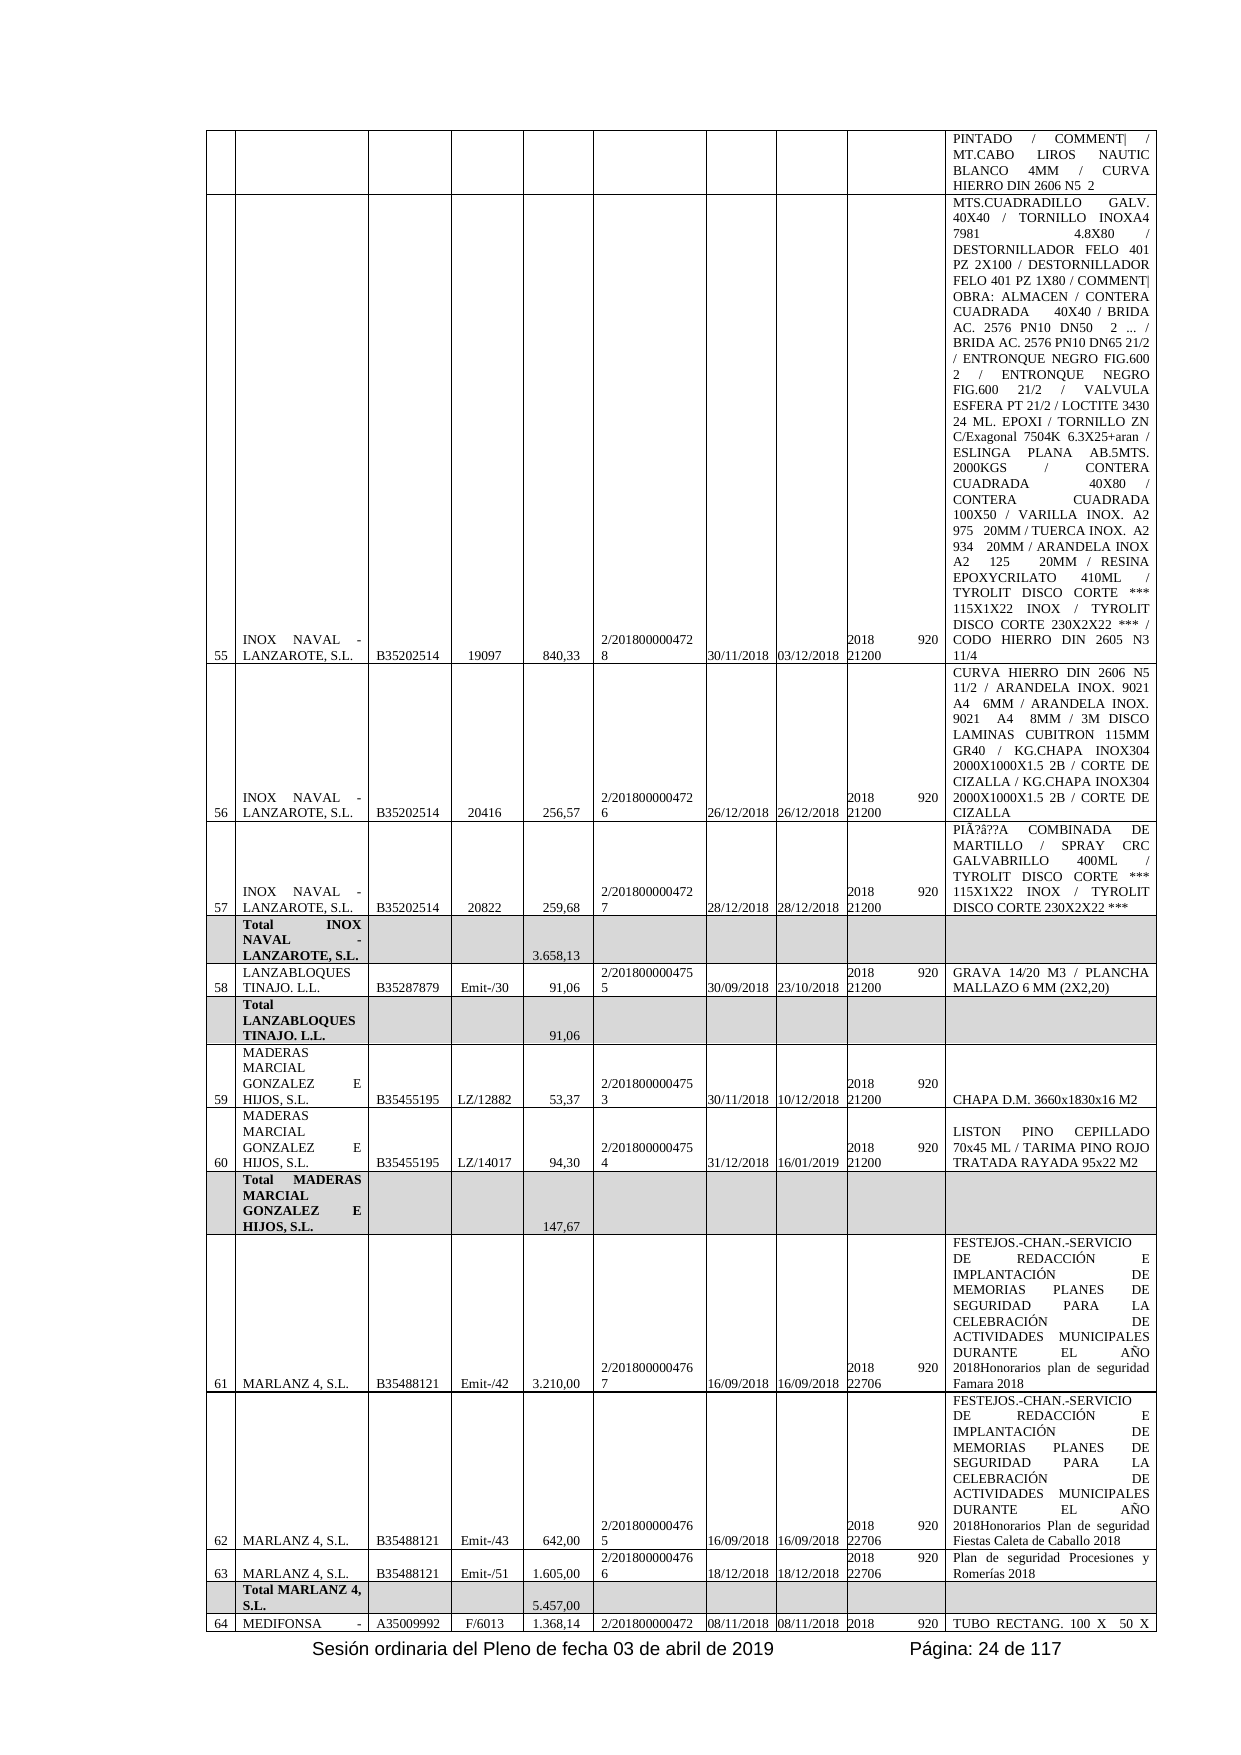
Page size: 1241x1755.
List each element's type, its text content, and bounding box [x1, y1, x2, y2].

table_cell 31/12/2018 [707, 1108, 776, 1171]
table_cell 08/11/2018 [777, 1614, 847, 1631]
table_cell [452, 1172, 523, 1234]
table_cell [207, 1582, 235, 1613]
table_cell 20416 [452, 664, 523, 821]
table_cell [848, 997, 945, 1043]
table_cell 18/12/2018 [707, 1550, 776, 1581]
table_cell [707, 1582, 776, 1613]
table_cell 26/12/2018 [707, 664, 776, 821]
table_cell Plan de seguridad Procesiones y Romerías 2018 [946, 1550, 1156, 1581]
table_cell 2018 920 22706 [848, 1393, 945, 1549]
table_cell PINTADO / COMMENT| / MT.CABO LIROS NAUTIC BLANCO 4MM / CURVA HIERRO DIN 2606 N5 2 [946, 131, 1156, 193]
table_cell MARLANZ 4, S.L. [236, 1393, 368, 1549]
table_cell [946, 1582, 1156, 1613]
table_cell [848, 1582, 945, 1613]
table_cell Total LANZABLOQUES TINAJO. L.L. [236, 997, 368, 1043]
table_cell [946, 1172, 1156, 1234]
table_cell [207, 997, 235, 1043]
table_cell [452, 997, 523, 1043]
table_cell 63 [207, 1550, 235, 1581]
table_cell [207, 1172, 235, 1234]
table_cell B35202514 [369, 664, 451, 821]
table_cell MARLANZ 4, S.L. [236, 1235, 368, 1391]
table_cell [777, 1582, 847, 1613]
table_cell 08/11/2018 [707, 1614, 776, 1631]
table_cell 28/12/2018 [777, 822, 847, 915]
table_cell 57 [207, 822, 235, 915]
table_cell 259,68 [524, 822, 593, 915]
table_cell MADERAS MARCIAL GONZALEZ E HIJOS, S.L. [236, 1045, 368, 1107]
table_cell 30/11/2018 [707, 1045, 776, 1107]
table_cell Emit-/42 [452, 1235, 523, 1391]
table_cell 256,57 [524, 664, 593, 821]
table_cell 16/09/2018 [707, 1235, 776, 1391]
table_cell [594, 1172, 706, 1234]
table_cell 2/2018000004754 [594, 1108, 706, 1171]
table_cell 64 [207, 1614, 235, 1631]
table_cell 58 [207, 964, 235, 996]
table_cell [369, 916, 451, 963]
table_cell Emit-/30 [452, 964, 523, 996]
table_cell [369, 997, 451, 1043]
table_cell [594, 1582, 706, 1613]
table_cell [207, 131, 235, 193]
table_cell 2018 920 21200 [848, 664, 945, 821]
table_cell 2/2018000004765 [594, 1393, 706, 1549]
table_cell [594, 131, 706, 193]
table_cell INOX NAVAL - LANZAROTE, S.L. [236, 822, 368, 915]
table_cell 1.368,14 [524, 1614, 593, 1631]
table_cell CHAPA D.M. 3660x1830x16 M2 [946, 1045, 1156, 1107]
table_cell [236, 131, 368, 193]
table_cell 62 [207, 1393, 235, 1549]
table_cell [707, 997, 776, 1043]
table_cell [848, 916, 945, 963]
table_cell 3.210,00 [524, 1235, 593, 1391]
table_cell A35009992 [369, 1614, 451, 1631]
table_cell MTS.CUADRADILLO GALV. 40X40 / TORNILLO INOXA4 7981 4.8X80 / DESTORNILLADOR FELO 401 PZ 2X100 / DESTORNILLADOR FELO 401 PZ 1X80 / COMMENT|OBRA: ALMACEN / CONTERA CUADRADA 40X40 / BRIDA AC. 2576 PN10 DN50 2 ... / BRIDA AC. 2576 PN10 DN65 21/2 / ENTRONQUE NEGRO FIG.600 2 / ENTRONQUE NEGRO FIG.600 21/2 / VALVULA ESFERA PT 21/2 / LOCTITE 3430 24 ML. EPOXI / TORNILLO ZN C/Exagonal 7504K 6.3X25+aran / ESLINGA PLANA AB.5MTS. 2000KGS / CONTERA CUADRADA 40X80 / CONTERA CUADRADA 100X50 / VARILLA INOX. A2 975 20MM / TUERCA INOX. A2 934 20MM / ARANDELA INOX A2 125 20MM / RESINA EPOXYCRILATO 410ML / TYROLIT DISCO CORTE *** 115X1X22 INOX / TYROLIT DISCO CORTE 230X2X22 *** / CODO HIERRO DIN 2605 N3 11/4 [946, 195, 1156, 663]
table_cell B35488121 [369, 1550, 451, 1581]
table_cell LISTON PINO CEPILLADO 70x45 ML / TARIMA PINO ROJO TRATADA RAYADA 95x22 M2 [946, 1108, 1156, 1171]
table_cell 5.457,00 [524, 1582, 593, 1613]
table_cell [848, 131, 945, 193]
table_cell [777, 131, 847, 193]
table_cell [707, 916, 776, 963]
table_cell 59 [207, 1045, 235, 1107]
table_cell [594, 916, 706, 963]
table_cell Total MADERAS MARCIAL GONZALEZ E HIJOS, S.L. [236, 1172, 368, 1234]
table_cell 91,06 [524, 997, 593, 1043]
table_cell [524, 131, 593, 193]
table_cell F/6013 [452, 1614, 523, 1631]
table_cell 10/12/2018 [777, 1045, 847, 1107]
table_cell 3.658,13 [524, 916, 593, 963]
table_cell FESTEJOS.-CHAN.-SERVICIO DE REDACCIÓN E IMPLANTACIÓN DE MEMORIAS PLANES DE SEGURIDAD PARA LA CELEBRACIÓN DE ACTIVIDADES MUNICIPALES DURANTE EL AÑO 2018Honorarios Plan de seguridad Fiestas Caleta de Caballo 2018 [946, 1393, 1156, 1549]
table_cell 840,33 [524, 195, 593, 663]
table_cell 2/2018000004728 [594, 195, 706, 663]
table_cell 30/09/2018 [707, 964, 776, 996]
table_cell 16/01/2019 [777, 1108, 847, 1171]
table_cell MEDIFONSA [236, 1614, 368, 1631]
table_cell B35202514 [369, 195, 451, 663]
table_cell B35202514 [369, 822, 451, 915]
table_cell [707, 1172, 776, 1234]
table_cell 2/2018000004726 [594, 664, 706, 821]
table_cell [452, 1582, 523, 1613]
table_cell Emit-/43 [452, 1393, 523, 1549]
table_cell [369, 131, 451, 193]
table_cell 91,06 [524, 964, 593, 996]
table_cell [777, 916, 847, 963]
table_cell 2/2018000004767 [594, 1235, 706, 1391]
table_cell 16/09/2018 [777, 1235, 847, 1391]
table_cell Total MARLANZ 4, S.L. [236, 1582, 368, 1613]
table_cell 53,37 [524, 1045, 593, 1107]
table_cell 2018 920 21200 [848, 195, 945, 663]
table_cell B35455195 [369, 1108, 451, 1171]
table_cell 2018 920 21200 [848, 964, 945, 996]
table_cell [452, 916, 523, 963]
table_cell 55 [207, 195, 235, 663]
table_cell Emit-/51 [452, 1550, 523, 1581]
table_cell 2/2018000004753 [594, 1045, 706, 1107]
table_cell 26/12/2018 [777, 664, 847, 821]
table_cell 2018 920 22706 [848, 1550, 945, 1581]
table_cell 2/2018000004727 [594, 822, 706, 915]
table_cell 94,30 [524, 1108, 593, 1171]
table_cell 23/10/2018 [777, 964, 847, 996]
table_cell 2018 920 21200 [848, 822, 945, 915]
table_cell [207, 916, 235, 963]
table_cell 147,67 [524, 1172, 593, 1234]
table_cell 03/12/2018 [777, 195, 847, 663]
table_cell 2/2018000004755 [594, 964, 706, 996]
table_cell 30/11/2018 [707, 195, 776, 663]
table_cell PIÃ?â??A COMBINADA DE MARTILLO / SPRAY CRC GALVABRILLO 400ML / TYROLIT DISCO CORTE *** 115X1X22 INOX / TYROLIT DISCO CORTE 230X2X22 *** [946, 822, 1156, 915]
table_cell 16/09/2018 [777, 1393, 847, 1549]
table_cell 19097 [452, 195, 523, 663]
table_cell [707, 131, 776, 193]
table_cell [946, 916, 1156, 963]
table_cell B35488121 [369, 1393, 451, 1549]
table_cell 1.605,00 [524, 1550, 593, 1581]
table_cell LZ/12882 [452, 1045, 523, 1107]
table_cell [777, 1172, 847, 1234]
table_cell 2/201800000472 [594, 1614, 706, 1631]
table_cell 20822 [452, 822, 523, 915]
table_cell [452, 131, 523, 193]
table_cell INOX NAVAL - LANZAROTE, S.L. [236, 664, 368, 821]
table_cell 2018 920 21200 [848, 1045, 945, 1107]
table_cell [848, 1172, 945, 1234]
table_cell CURVA HIERRO DIN 2606 N5 11/2 / ARANDELA INOX. 9021 A4 6MM / ARANDELA INOX. 9021 A4 8MM / 3M DISCO LAMINAS CUBITRON 115MM GR40 / KG.CHAPA INOX304 2000X1000X1.5 2B / CORTE DE CIZALLA / KG.CHAPA INOX304 2000X1000X1.5 2B / CORTE DE CIZALLA [946, 664, 1156, 821]
table_cell INOX NAVAL - LANZAROTE, S.L. [236, 195, 368, 663]
table_cell 642,00 [524, 1393, 593, 1549]
table_cell [594, 997, 706, 1043]
table_cell MADERAS MARCIAL GONZALEZ E HIJOS, S.L. [236, 1108, 368, 1171]
table_cell MARLANZ 4, S.L. [236, 1550, 368, 1581]
table_cell TUBO RECTANG. 100 X 50 X [946, 1614, 1156, 1631]
table_cell 2018 920 21200 [848, 1108, 945, 1171]
table_cell B35455195 [369, 1045, 451, 1107]
table_cell B35287879 [369, 964, 451, 996]
table_cell 28/12/2018 [707, 822, 776, 915]
table_cell 56 [207, 664, 235, 821]
table_cell [369, 1582, 451, 1613]
table_cell GRAVA 14/20 M3 / PLANCHA MALLAZO 6 MM (2X2,20) [946, 964, 1156, 996]
table_cell [946, 997, 1156, 1043]
table_cell 60 [207, 1108, 235, 1171]
table_cell 61 [207, 1235, 235, 1391]
table_cell 2/2018000004766 [594, 1550, 706, 1581]
table_cell FESTEJOS.-CHAN.-SERVICIO DE REDACCIÓN E IMPLANTACIÓN DE MEMORIAS PLANES DE SEGURIDAD PARA LA CELEBRACIÓN DE ACTIVIDADES MUNICIPALES DURANTE EL AÑO 2018Honorarios plan de seguridad Famara 2018 [946, 1235, 1156, 1391]
table_cell 16/09/2018 [707, 1393, 776, 1549]
table_cell LZ/14017 [452, 1108, 523, 1171]
table_cell LANZABLOQUES TINAJO. L.L. [236, 964, 368, 996]
table_cell [777, 997, 847, 1043]
table_cell B35488121 [369, 1235, 451, 1391]
table_cell 2018 920 [848, 1614, 945, 1631]
table_cell 18/12/2018 [777, 1550, 847, 1581]
table_cell Total INOX NAVAL - LANZAROTE, S.L. [236, 916, 368, 963]
table_cell 2018 920 22706 [848, 1235, 945, 1391]
table_cell [369, 1172, 451, 1234]
